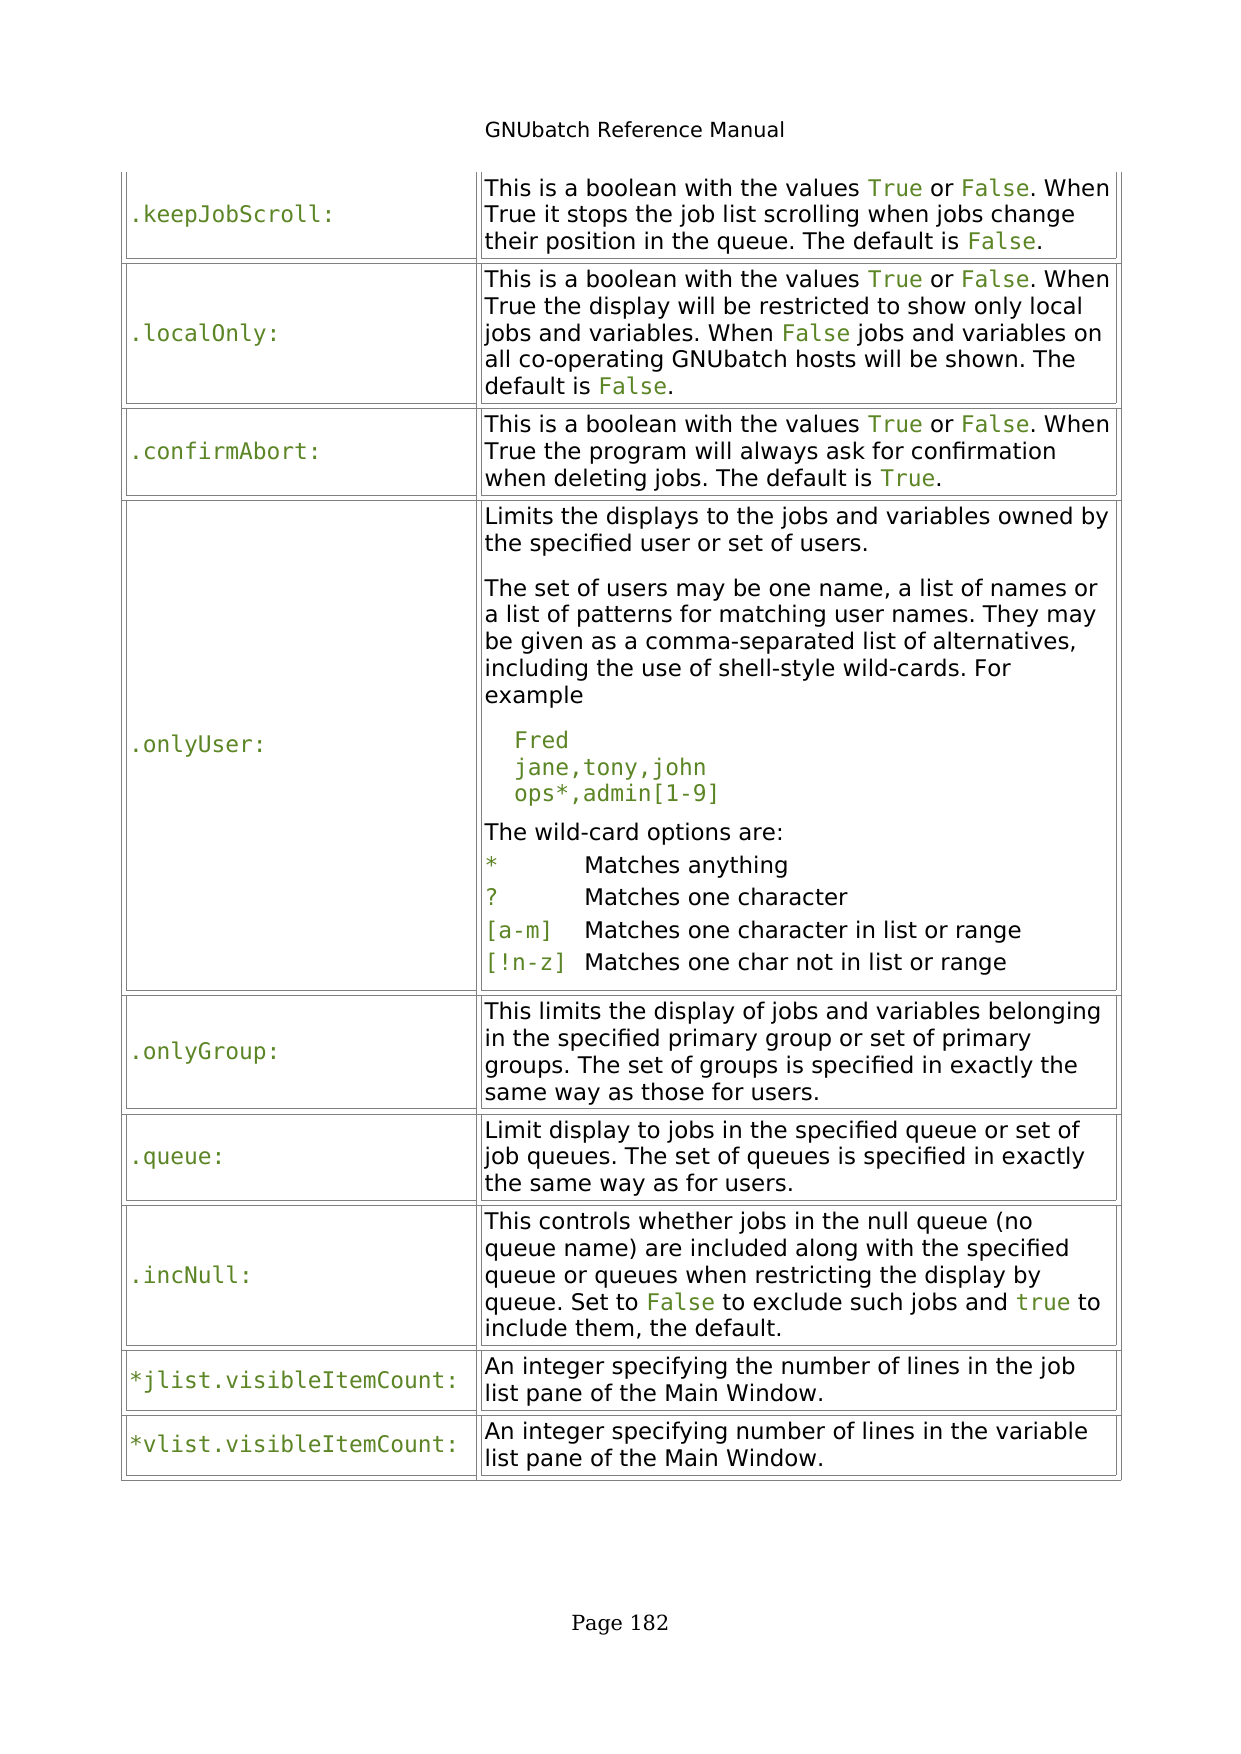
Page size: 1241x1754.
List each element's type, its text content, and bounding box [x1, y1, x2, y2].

table_cell .confirmAbort: [122, 409, 476, 500]
table_cell [477, 881, 481, 914]
table_cell [477, 947, 481, 979]
table_cell .onlyUser: [122, 501, 476, 995]
table_cell This limits the display of jobs and variables belonging in the specified primary group or set of primary groups. The set of groups is specified in exactly the same way as those for users. [477, 996, 1121, 1114]
table_cell This is a boolean with the values True or False. When True it stops the job list scrolling when jobs change their position in the queue. The default is False. [477, 172, 1121, 263]
table_cell Matches anything [581, 849, 1116, 881]
table_cell * [482, 849, 581, 881]
table_cell .incNull: [122, 1206, 476, 1350]
table_cell ? [482, 881, 581, 914]
table_cell [a-m] [482, 914, 581, 947]
table_cell *vlist.visibleItemCount: [122, 1416, 476, 1480]
table_header Limits the displays to the jobs and variables owned by the specified user or set of users. The set of users may be one name, a list of names or a list of patterns for matching user names. They may be given as a comma-separated list of alternatives, including the use of shell-style wild-cards. For example Fred jane,tony,john ops*,admin[1-9] The wild-card options are: [482, 501, 1116, 849]
table_cell An integer specifying number of lines in the variable list pane of the Main Window. [477, 1416, 1121, 1480]
table_cell [477, 914, 481, 947]
table_cell This is a boolean with the values True or False. When True the program will always ask for confirmation when deleting jobs. The default is True. [477, 409, 1121, 500]
table_cell *jlist.visibleItemCount: [122, 1351, 476, 1415]
table_cell [477, 979, 1121, 995]
table_cell .localOnly: [122, 264, 476, 408]
table_cell .onlyGroup: [122, 996, 476, 1114]
table_cell .queue: [122, 1115, 476, 1205]
table_cell This is a boolean with the values True or False. When True the display will be restricted to show only local jobs and variables. When False jobs and variables on all co-operating GNUbatch hosts will be shown. The default is False. [477, 264, 1121, 408]
table_cell .keepJobScroll: [122, 172, 476, 263]
table_cell [!n-z] [482, 947, 581, 979]
table_cell Matches one character in list or range [581, 914, 1116, 947]
table_cell Matches one char not in list or range [581, 947, 1116, 979]
table_cell [477, 849, 481, 881]
table_cell Matches one character [581, 881, 1116, 914]
table_cell This controls whether jobs in the null queue (no queue name) are included along with the specified queue or queues when restricting the display by queue. Set to False to exclude such jobs and true to include them, the default. [477, 1206, 1121, 1350]
table_cell Limit display to jobs in the specified queue or set of job queues. The set of queues is specified in exactly the same way as for users. [477, 1115, 1121, 1205]
table_cell An integer specifying the number of lines in the job list pane of the Main Window. [477, 1351, 1121, 1415]
